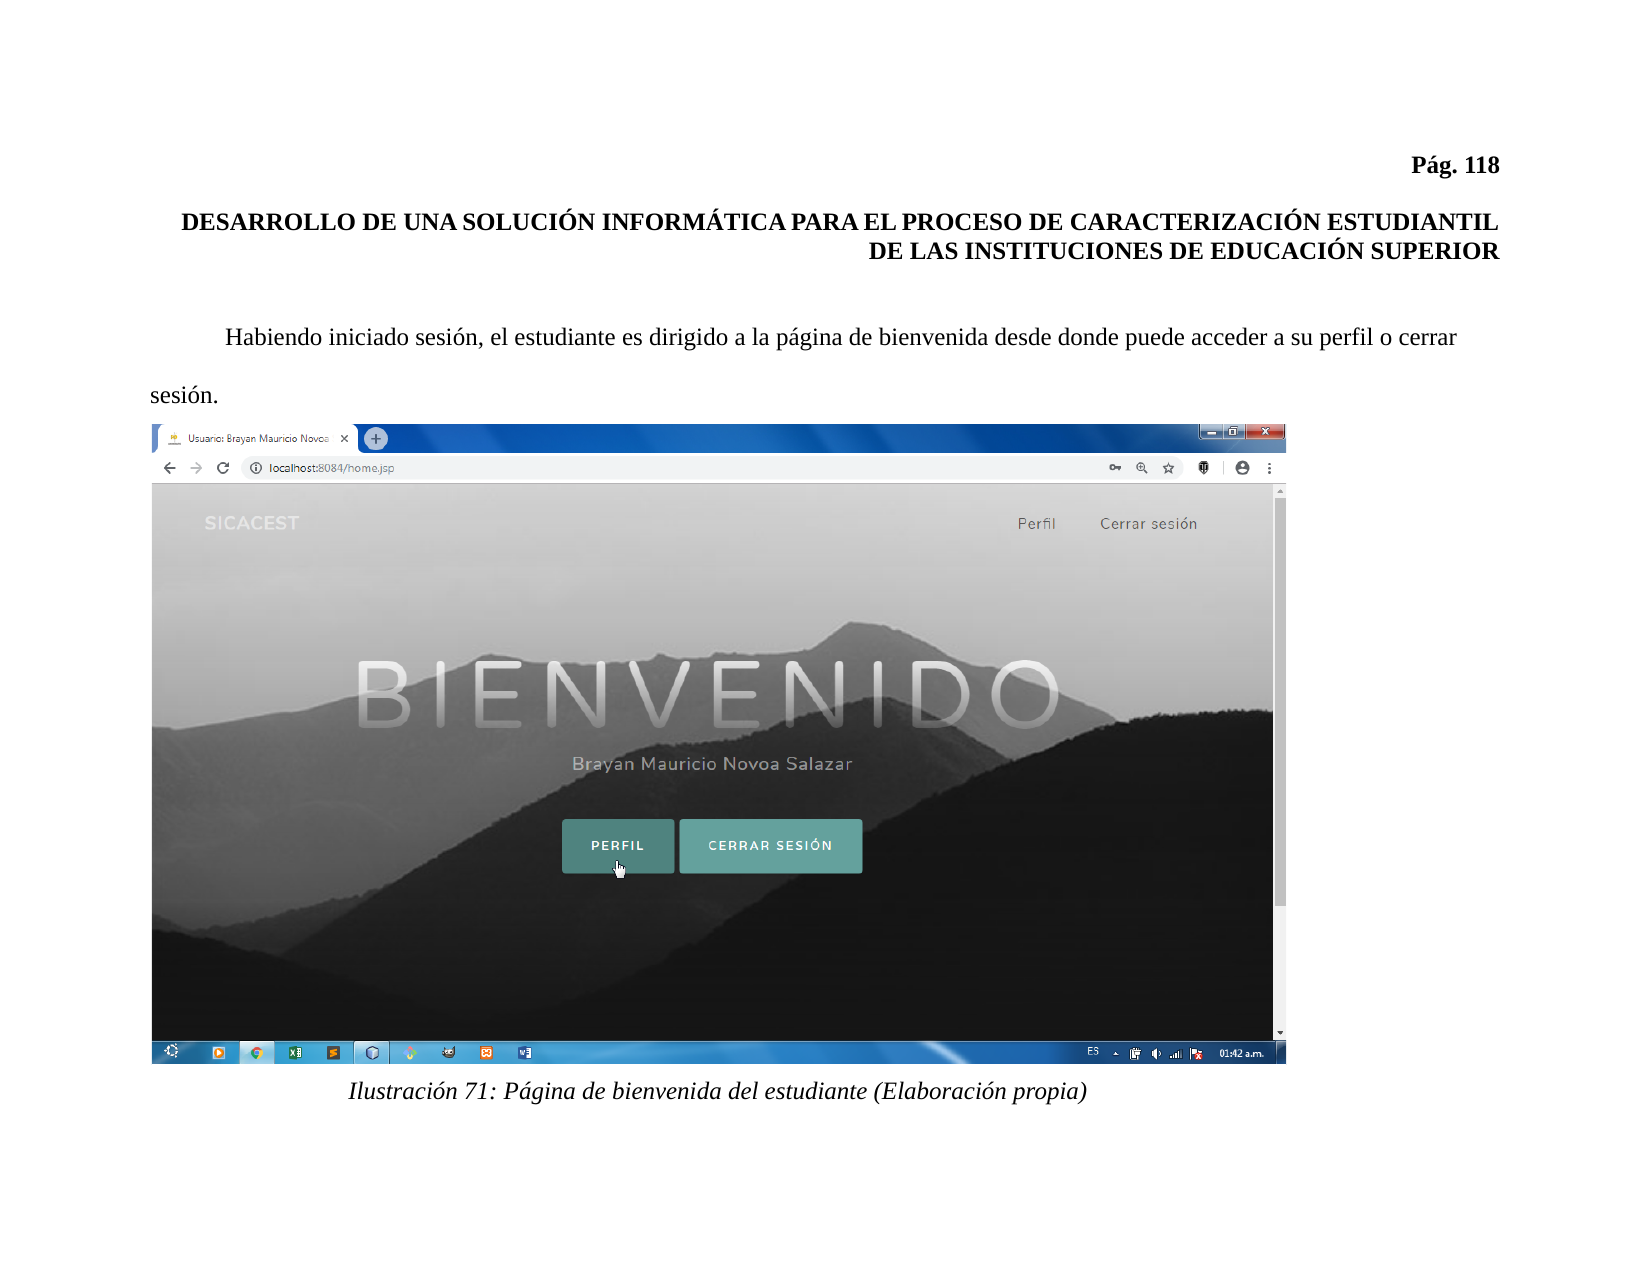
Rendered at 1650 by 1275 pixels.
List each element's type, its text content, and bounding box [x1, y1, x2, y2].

picture [151, 424, 1287, 1065]
text Ilustración 71: Página de bienvenida del estudiante (Elaboración propia) [152, 1076, 1286, 1105]
text Habiendo iniciado sesión, el estudiante es dirigido a la página de bienvenida desde donde puede acceder a su perfil o cerrar sesión. [150, 322, 1500, 409]
